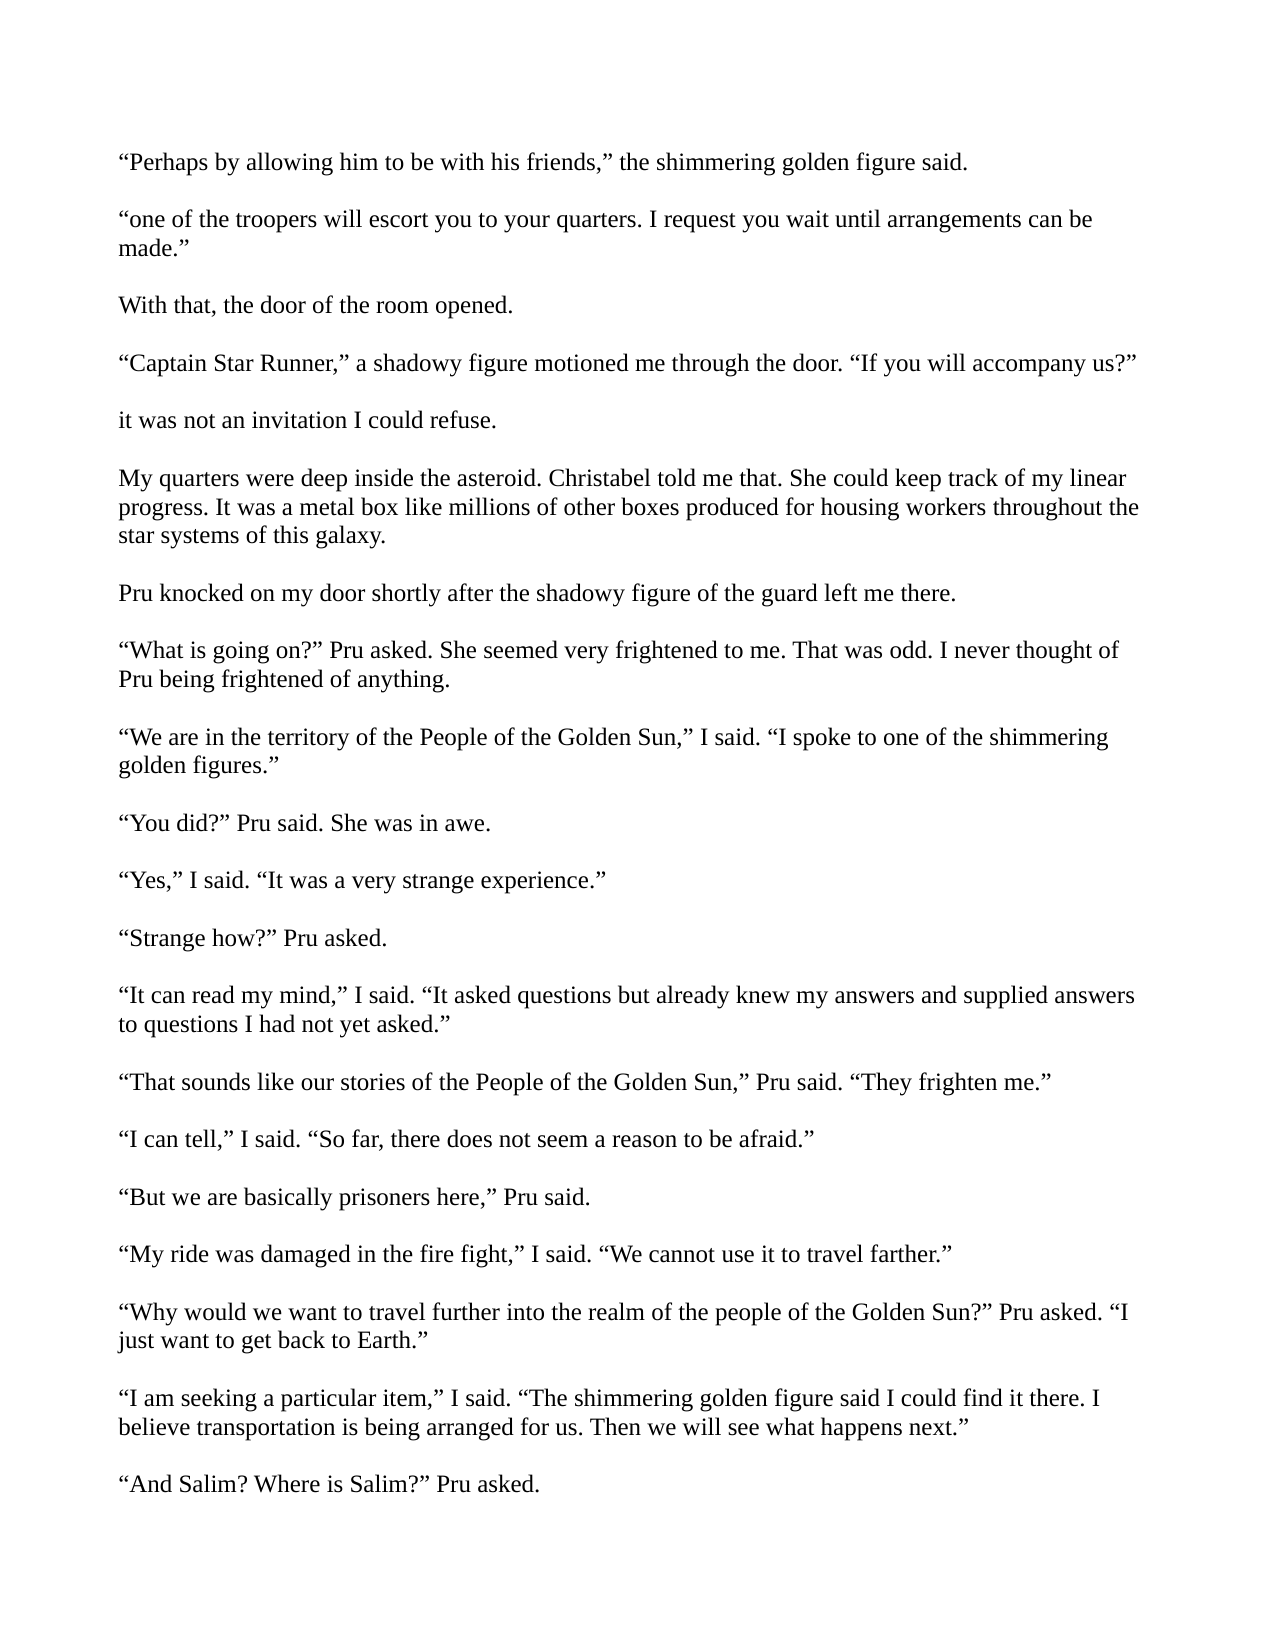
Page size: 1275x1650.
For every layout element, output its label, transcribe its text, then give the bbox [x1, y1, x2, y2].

text “And Salim? Where is Salim?” Pru asked. [118, 1469, 1157, 1498]
text “We are in the territory of the People of the Golden Sun,” I said. “I spoke to one of the shimmering golden figures.” [118, 722, 1157, 779]
text “Captain Star Runner,” a shadowy figure motioned me through the door. “If you will accompany us?” [118, 348, 1157, 377]
text “Strange how?” Pru asked. [118, 923, 1157, 952]
text With that, the door of the room opened. [118, 291, 1157, 319]
text “I can tell,” I said. “So far, there does not seem a reason to be afraid.” [118, 1124, 1157, 1153]
text “My ride was damaged in the fire fight,” I said. “We cannot use it to travel farther.” [118, 1239, 1157, 1268]
text “I am seeking a particular item,” I said. “The shimmering golden figure said I could find it there. I believe transportation is being arranged for us. Then we will see what happens next.” [118, 1383, 1157, 1441]
text “Yes,” I said. “It was a very strange experience.” [118, 866, 1157, 894]
text “Perhaps by allowing him to be with his friends,” the shimmering golden figure said. [118, 147, 1157, 176]
text “What is going on?” Pru asked. She seemed very frightened to me. That was odd. I never thought of Pru being frightened of anything. [118, 636, 1157, 693]
text My quarters were deep inside the asteroid. Christabel told me that. She could keep track of my linear progress. It was a metal box like millions of other boxes produced for housing workers throughout the star systems of this galaxy. [118, 463, 1157, 549]
text Pru knocked on my door shortly after the shadowy figure of the guard left me there. [118, 578, 1157, 607]
text “That sounds like our stories of the People of the Golden Sun,” Pru said. “They frighten me.” [118, 1067, 1157, 1096]
text “But we are basically prisoners here,” Pru said. [118, 1182, 1157, 1211]
text “You did?” Pru said. She was in awe. [118, 808, 1157, 837]
text “Why would we want to travel further into the realm of the people of the Golden Sun?” Pru asked. “I just want to get back to Earth.” [118, 1297, 1157, 1354]
text it was not an invitation I could refuse. [118, 406, 1157, 434]
text “It can read my mind,” I said. “It asked questions but already knew my answers and supplied answers to questions I had not yet asked.” [118, 981, 1157, 1038]
text “one of the troopers will escort you to your quarters. I request you wait until arrangements can be made.” [118, 204, 1157, 262]
